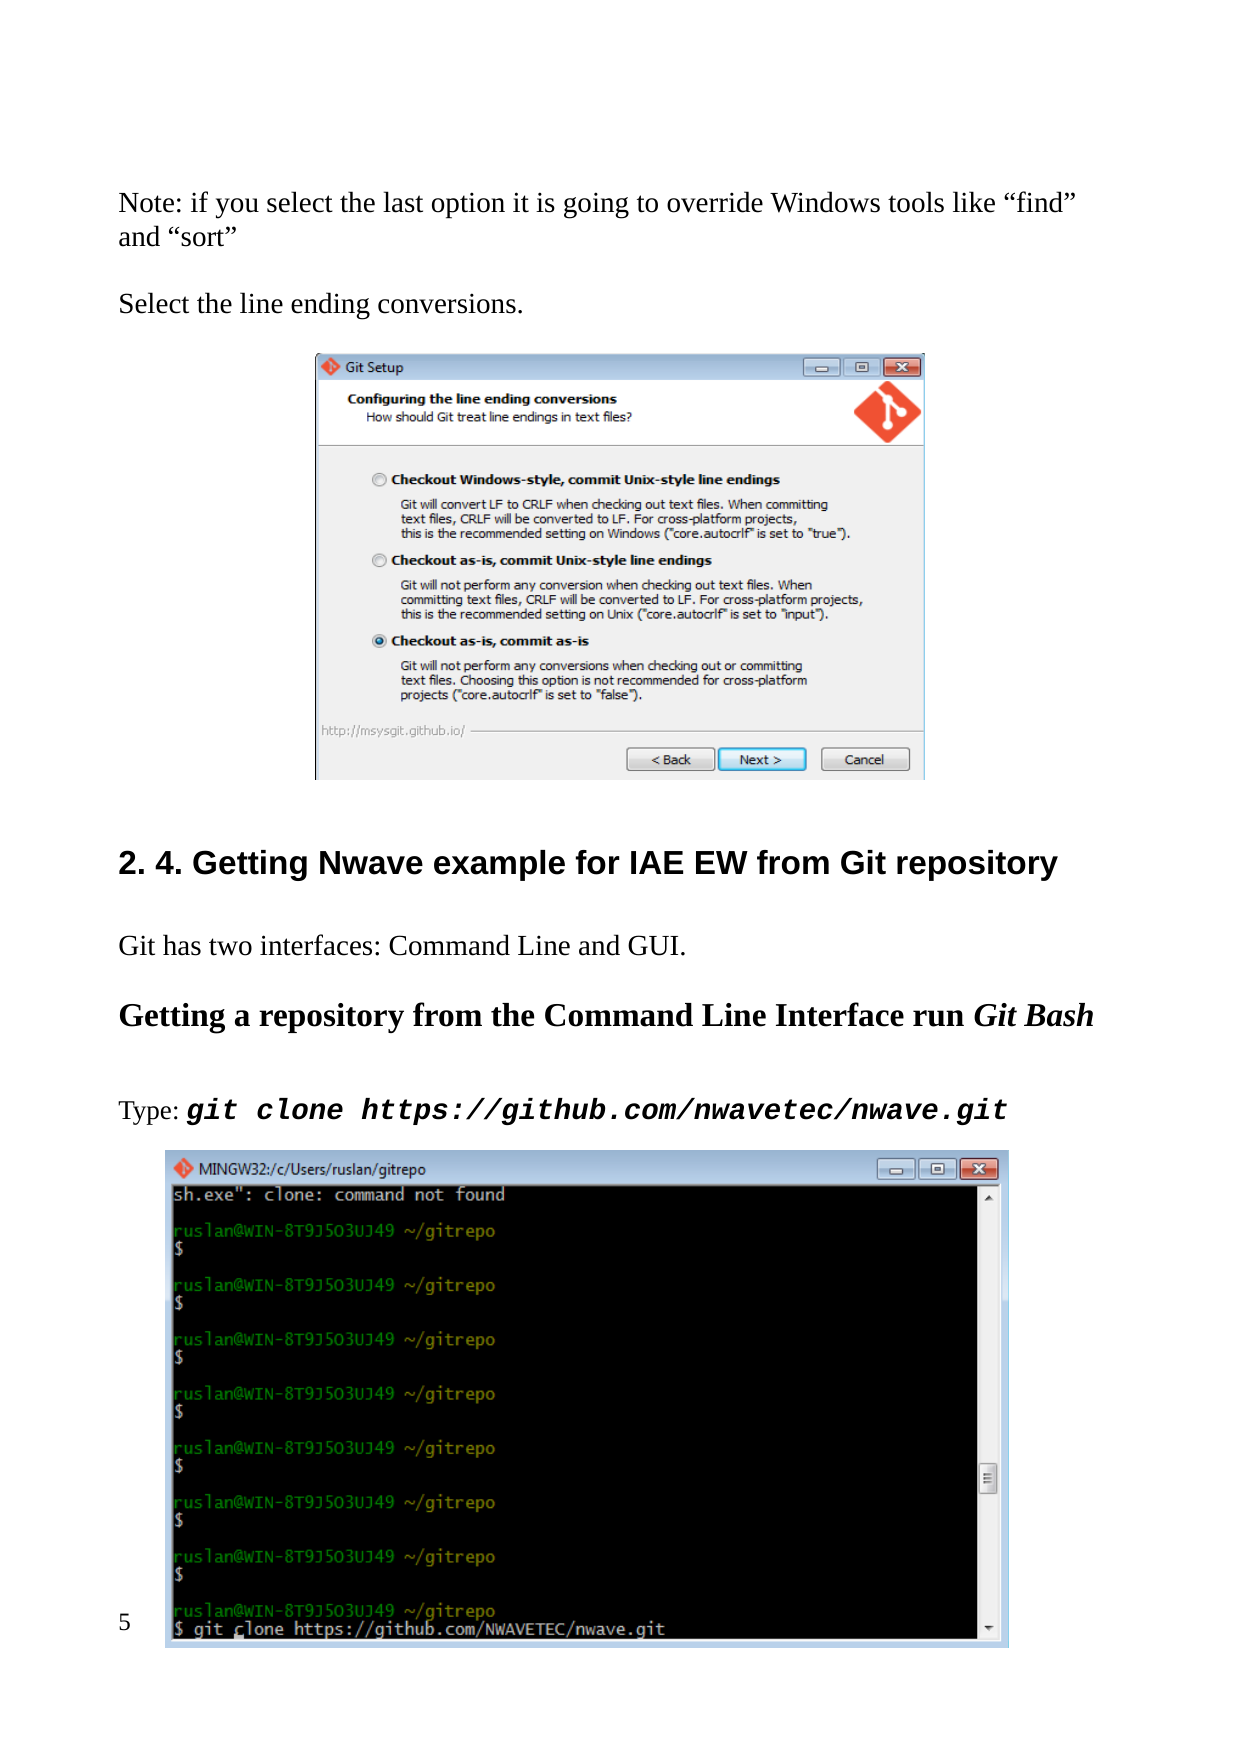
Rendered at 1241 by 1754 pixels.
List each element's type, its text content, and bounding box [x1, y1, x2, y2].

picture [165, 1150, 1009, 1648]
subtitle 2. 4. Getting Nwave example for IAE EW from Git repository [118, 843, 1122, 882]
list Note: if you select the last option it is going to override Windows tools like “find” and “sort” [118, 185, 1122, 252]
list Select the line ending conversions. [118, 286, 1122, 319]
list Type: git clone https://github.com/nwavetec/nwave.git [118, 1094, 1122, 1128]
picture [315, 353, 925, 780]
list Getting a repository from the Command Line Interface run Git Bash [118, 995, 1122, 1033]
list Git has two interfaces: Command Line and GUI. [118, 928, 1122, 961]
